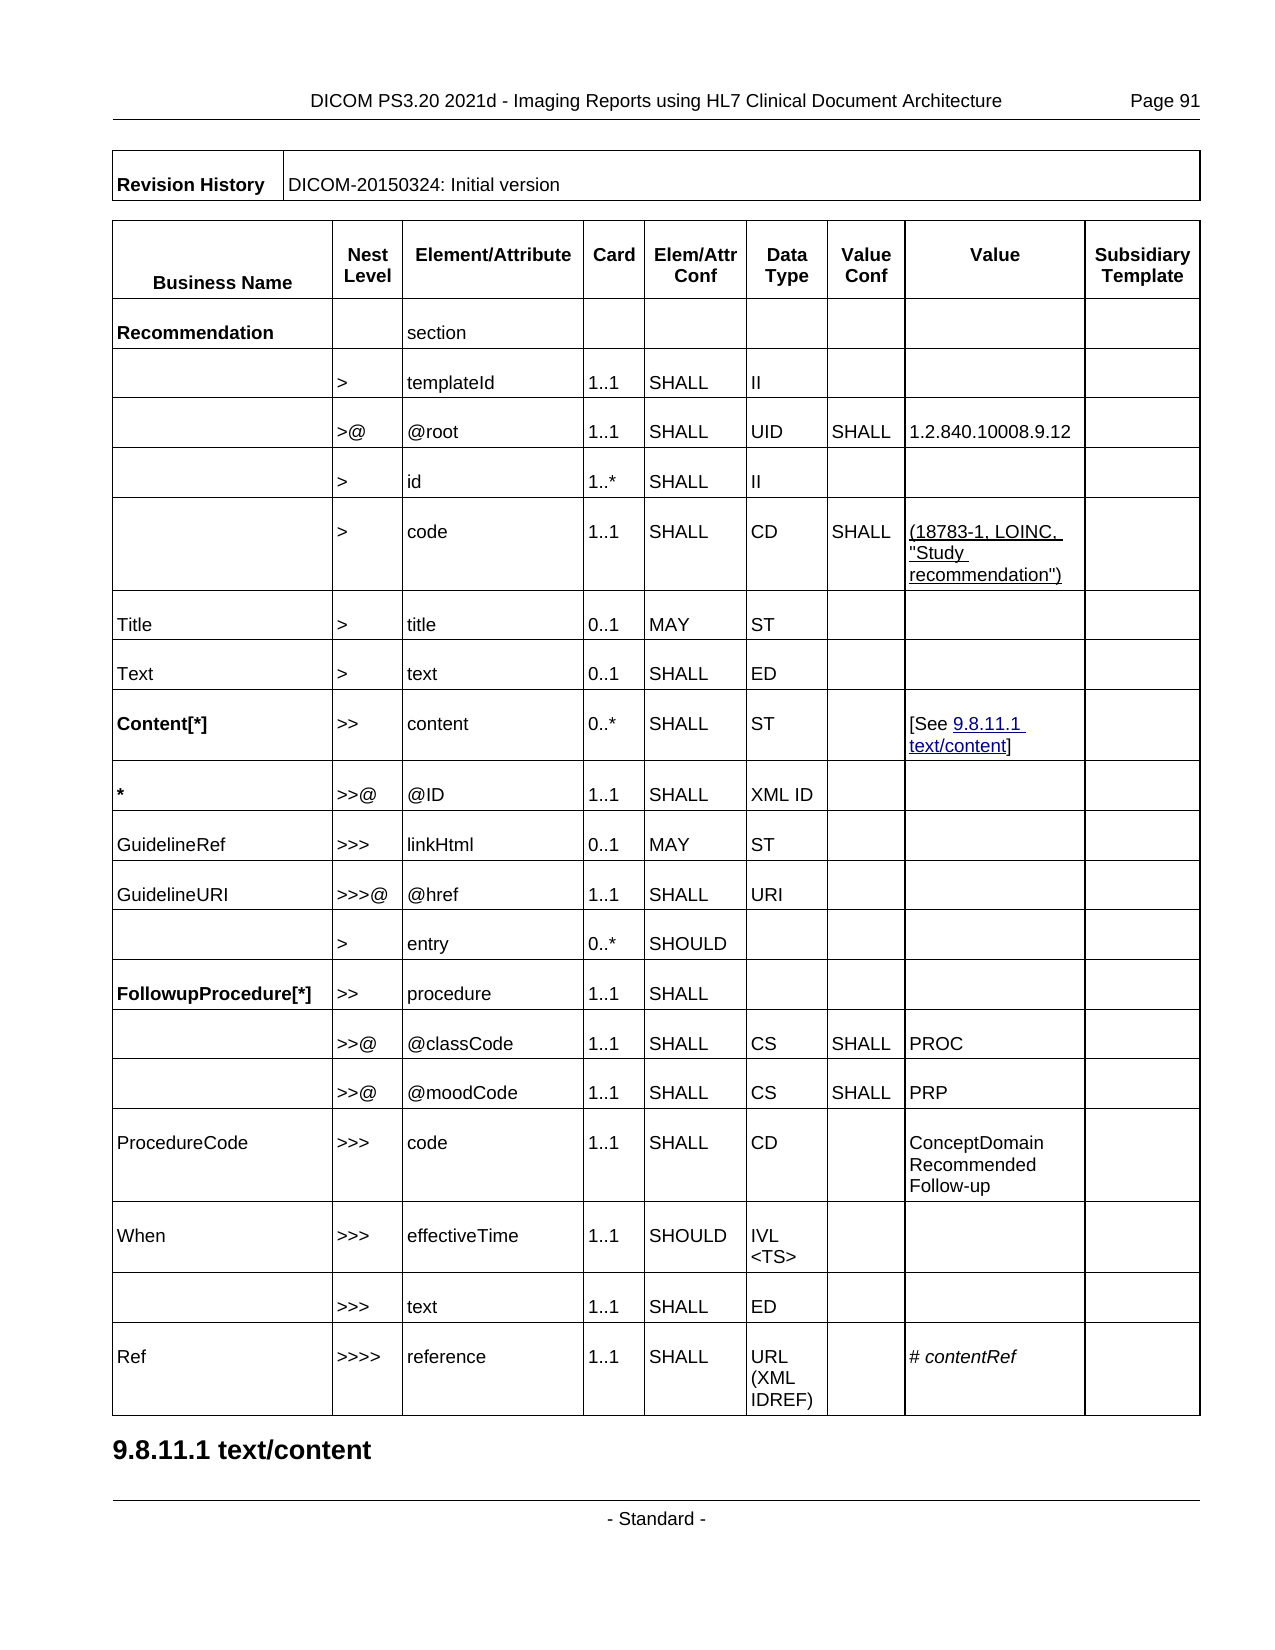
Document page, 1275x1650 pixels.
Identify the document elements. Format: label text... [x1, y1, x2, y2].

table_cell URL (XML IDREF) [747, 1323, 827, 1414]
table_header Subsidiary Template [1086, 221, 1199, 298]
table_cell [906, 640, 1084, 689]
table_cell CS [747, 1059, 827, 1108]
table_cell [113, 910, 332, 959]
table_cell 1..1 [584, 761, 644, 810]
table_cell [1086, 761, 1199, 810]
table_cell Revision History [113, 151, 283, 200]
table_cell SHALL [828, 1010, 904, 1058]
table_cell [828, 1323, 904, 1414]
table_cell [828, 299, 904, 348]
table_cell @href [403, 861, 583, 909]
table_cell [113, 349, 332, 397]
table_cell Guideline​Ref [113, 811, 332, 859]
table_cell ST [747, 690, 827, 760]
table_cell [906, 1202, 1084, 1272]
table_cell [1086, 1323, 1199, 1414]
table_cell 1..1 [584, 1273, 644, 1322]
table_cell II [747, 448, 827, 497]
table_cell [906, 960, 1084, 1008]
table_cell [747, 910, 827, 959]
table_cell [828, 960, 904, 1008]
table_header Nest Level [333, 221, 402, 298]
table_cell [828, 690, 904, 760]
table_cell SHALL [645, 1109, 746, 1201]
table_cell [1086, 910, 1199, 959]
table_cell >@ [333, 398, 402, 447]
table_cell ED [747, 640, 827, 689]
table_cell @moodCode [403, 1059, 583, 1108]
table_cell >>> [333, 1109, 402, 1201]
table_cell (18783-1, LOINC, "Study recommendation") [906, 498, 1084, 589]
table_cell [113, 448, 332, 497]
table_cell Ref [113, 1323, 332, 1414]
table_cell [828, 448, 904, 497]
table_cell procedure [403, 960, 583, 1008]
table_cell [1086, 398, 1199, 447]
table_header Data Type [747, 221, 827, 298]
table_cell [906, 811, 1084, 859]
table_cell id [403, 448, 583, 497]
table_cell SHOULD [645, 1202, 746, 1272]
table_cell @root [403, 398, 583, 447]
table_cell >> [333, 960, 402, 1008]
table_header Card [584, 221, 644, 298]
table_cell [1086, 1059, 1199, 1108]
table_cell ST [747, 591, 827, 639]
table_cell SHALL [645, 1010, 746, 1058]
table_cell MAY [645, 811, 746, 859]
table_cell SHALL [645, 349, 746, 397]
table_header Value [906, 221, 1084, 298]
table_cell [828, 1202, 904, 1272]
text 9.8.11.1 text/content [112, 1434, 1200, 1466]
table_cell 0..1 [584, 591, 644, 639]
table_cell code [403, 498, 583, 589]
table_cell [1086, 349, 1199, 397]
table_cell 1..1 [584, 861, 644, 909]
table_cell Text [113, 640, 332, 689]
table_cell PRP [906, 1059, 1084, 1108]
table_cell > [333, 498, 402, 589]
table_cell SHALL [645, 398, 746, 447]
table_cell >>@ [333, 761, 402, 810]
table_cell CD [747, 1109, 827, 1201]
table_cell [906, 299, 1084, 348]
table_cell 1..* [584, 448, 644, 497]
table_cell reference [403, 1323, 583, 1414]
table_cell >>> [333, 811, 402, 859]
table_header Element/​Attribute [403, 221, 583, 298]
table_cell SHALL [645, 640, 746, 689]
table_cell >>@ [333, 1059, 402, 1108]
table_cell [828, 811, 904, 859]
table_cell link​Html [403, 811, 583, 859]
table_cell [1086, 960, 1199, 1008]
table_cell [1086, 1273, 1199, 1322]
table_cell 1..1 [584, 498, 644, 589]
table_cell PROC [906, 1010, 1084, 1058]
table_cell [See 9.8.11.1 text/content] [906, 690, 1084, 760]
table_cell 1..1 [584, 1202, 644, 1272]
table_cell [828, 591, 904, 639]
table_cell 1..1 [584, 1059, 644, 1108]
table_cell SHALL [828, 1059, 904, 1108]
table_cell Procedure​Code [113, 1109, 332, 1201]
table_cell URI [747, 861, 827, 909]
table_cell 1..1 [584, 1323, 644, 1414]
table_cell 0..1 [584, 640, 644, 689]
table_cell > [333, 640, 402, 689]
table_cell Guideline​URI [113, 861, 332, 909]
table_cell >>> [333, 1202, 402, 1272]
table_cell SHALL [645, 690, 746, 760]
table_cell [1086, 1010, 1199, 1058]
table_cell >>> [333, 1273, 402, 1322]
table_cell ED [747, 1273, 827, 1322]
table_cell XML ID [747, 761, 827, 810]
table_cell [584, 299, 644, 348]
table_cell Recommendation [113, 299, 332, 348]
table_cell [113, 1010, 332, 1058]
table_cell content [403, 690, 583, 760]
table_cell CS [747, 1010, 827, 1058]
table_cell 0..* [584, 690, 644, 760]
table_cell 1..1 [584, 1010, 644, 1058]
table_cell 1..1 [584, 398, 644, 447]
table_cell [906, 1273, 1084, 1322]
table_cell SHALL [828, 498, 904, 589]
table_cell II [747, 349, 827, 397]
table_cell SHALL [645, 498, 746, 589]
table_cell @ID [403, 761, 583, 810]
table_cell > [333, 448, 402, 497]
table_cell > [333, 349, 402, 397]
table_cell CD [747, 498, 827, 589]
table_cell effective​Time [403, 1202, 583, 1272]
table_cell [1086, 690, 1199, 760]
table_cell 0..* [584, 910, 644, 959]
table_cell [828, 861, 904, 909]
table_cell [906, 761, 1084, 810]
table_cell [906, 349, 1084, 397]
table_cell 1.2.840.10008.9.12 [906, 398, 1084, 447]
table_cell # content​Ref [906, 1323, 1084, 1414]
table_cell title [403, 591, 583, 639]
table_cell text [403, 1273, 583, 1322]
table_cell SHALL [645, 1273, 746, 1322]
table_cell [906, 448, 1084, 497]
table_cell Title [113, 591, 332, 639]
table_cell entry [403, 910, 583, 959]
table_header Elem/Attr Conf [645, 221, 746, 298]
table_cell > [333, 910, 402, 959]
table_cell ST [747, 811, 827, 859]
table_cell [828, 1273, 904, 1322]
table_cell [828, 349, 904, 397]
table_cell 0..1 [584, 811, 644, 859]
table_cell section [403, 299, 583, 348]
table_cell Concept​Domain Recommended Follow-up [906, 1109, 1084, 1201]
table_cell [1086, 299, 1199, 348]
table_cell 1..1 [584, 960, 644, 1008]
table_cell * [113, 761, 332, 810]
table_cell DICOM-20150324: Initial version [284, 151, 1199, 200]
table_cell [1086, 1109, 1199, 1201]
table_cell Content[*] [113, 690, 332, 760]
table_header Value Conf [828, 221, 904, 298]
table_cell SHALL [645, 1323, 746, 1414]
table_cell SHALL [645, 960, 746, 1008]
table_cell [1086, 591, 1199, 639]
table_cell [1086, 1202, 1199, 1272]
table_cell [828, 1109, 904, 1201]
table_cell code [403, 1109, 583, 1201]
table_cell [113, 1059, 332, 1108]
table_cell [1086, 498, 1199, 589]
table_cell [113, 498, 332, 589]
table_cell Followup​Procedure[*] [113, 960, 332, 1008]
table_cell SHALL [645, 1059, 746, 1108]
table_cell SHOULD [645, 910, 746, 959]
table_cell [906, 591, 1084, 639]
table_cell [113, 1273, 332, 1322]
table_cell [1086, 448, 1199, 497]
table_cell 1..1 [584, 349, 644, 397]
table_cell [1086, 861, 1199, 909]
table_cell [828, 640, 904, 689]
table_cell [747, 299, 827, 348]
table_cell When [113, 1202, 332, 1272]
table_cell >>>> [333, 1323, 402, 1414]
table_cell >>>@ [333, 861, 402, 909]
table_cell [828, 910, 904, 959]
table_cell > [333, 591, 402, 639]
table_header Business Name [113, 221, 332, 298]
table_cell IVL <TS> [747, 1202, 827, 1272]
table_cell template​Id [403, 349, 583, 397]
table_cell [333, 299, 402, 348]
table_cell [113, 398, 332, 447]
table_cell [1086, 640, 1199, 689]
table_cell MAY [645, 591, 746, 639]
table_cell >> [333, 690, 402, 760]
table_cell @classCode [403, 1010, 583, 1058]
table_cell >>@ [333, 1010, 402, 1058]
table_cell SHALL [645, 761, 746, 810]
table_cell text [403, 640, 583, 689]
table_cell [747, 960, 827, 1008]
table_cell [906, 861, 1084, 909]
table_cell [1086, 811, 1199, 859]
table_cell 1..1 [584, 1109, 644, 1201]
table_cell [645, 299, 746, 348]
table_cell SHALL [645, 448, 746, 497]
table_cell SHALL [645, 861, 746, 909]
table_cell UID [747, 398, 827, 447]
table_cell [828, 761, 904, 810]
table_cell [906, 910, 1084, 959]
table_cell SHALL [828, 398, 904, 447]
